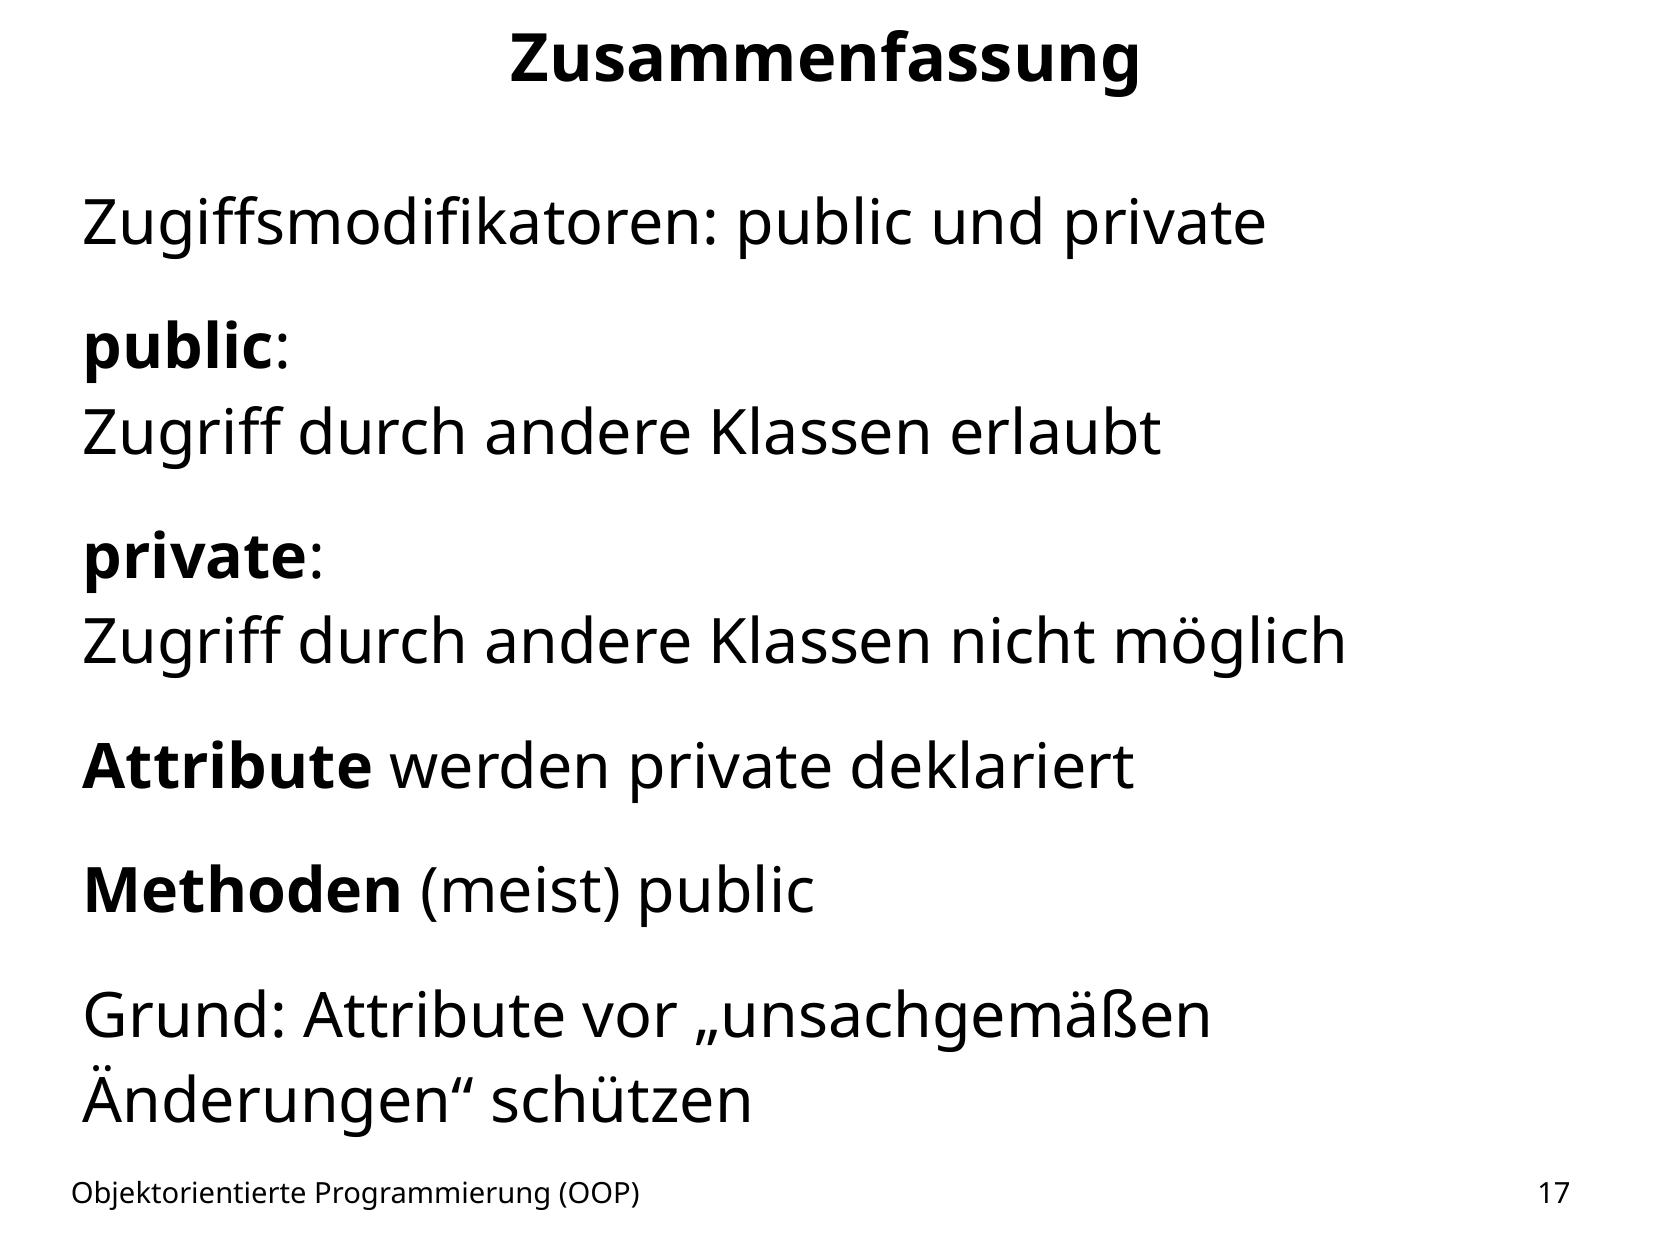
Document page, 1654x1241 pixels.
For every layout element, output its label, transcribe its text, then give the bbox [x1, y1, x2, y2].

title Zusammenfassung [0, 5, 1654, 107]
list Zugiffsmodifikatoren: public und private public: Zugriff durch andere Klassen erlaubt private: Zugriff durch andere Klassen nicht möglich Attribute werden private deklariert Methoden (meist) public Grund: Attribute vor „unsachgemäßen Änderungen“ schützen [82, 177, 1548, 1146]
